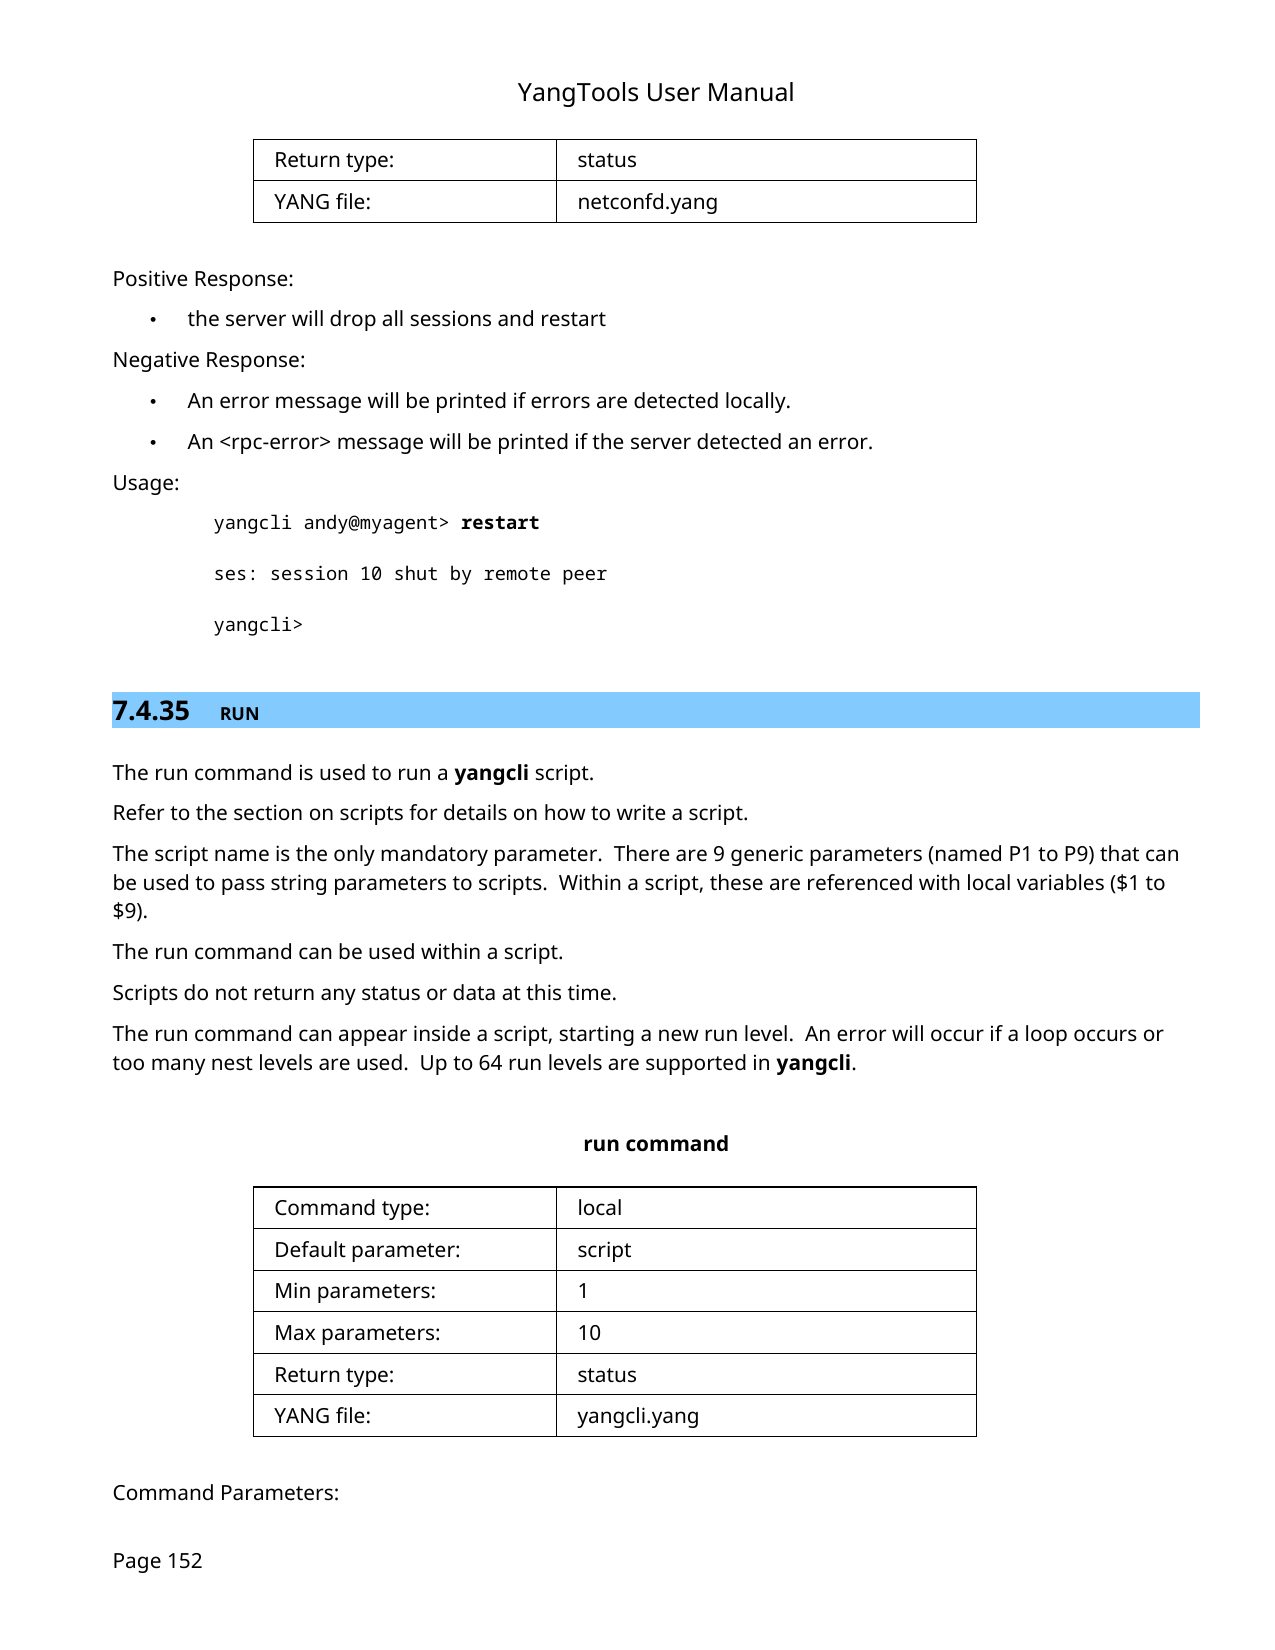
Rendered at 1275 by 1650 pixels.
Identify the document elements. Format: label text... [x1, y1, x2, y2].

table_header local [557, 1188, 976, 1228]
text The run command can be used within a script. [112, 937, 1200, 966]
table_cell YANG file: [254, 1395, 556, 1436]
text Positive Response: [112, 264, 1200, 292]
text The run command can appear inside a script, starting a new run level. An error will occur if a loop occurs or too many nest levels are used. Up to 64 run levels are supported in yangcli. [112, 1019, 1200, 1076]
table_cell 10 [557, 1312, 976, 1353]
table_cell Max parameters: [254, 1312, 556, 1353]
table_cell yangcli.yang [557, 1395, 976, 1436]
table_cell Min parameters: [254, 1271, 556, 1311]
list An error message will be printed if errors are detected locally. [150, 386, 1200, 415]
list An <rpc-error> message will be printed if the server detected an error. [150, 427, 1200, 456]
text Scripts do not return any status or data at this time. [112, 978, 1200, 1007]
text Negative Response: [112, 346, 1200, 374]
table_header Command type: [254, 1188, 556, 1228]
table_cell script [557, 1229, 976, 1269]
text Usage: [112, 468, 1200, 497]
text yangcli andy@myagent> restart ses: session 10 shut by remote peer yangcli> [139, 509, 1200, 662]
table_cell Return type: [254, 140, 556, 180]
table_cell YANG file: [254, 181, 556, 222]
table_cell 1 [557, 1271, 976, 1311]
text Command Parameters: [112, 1478, 1200, 1506]
table_cell Default parameter: [254, 1229, 556, 1269]
subtitle run command [127, 1129, 1185, 1158]
text The run command is used to run a yangcli script. [112, 758, 1200, 786]
table_cell status [557, 140, 976, 180]
text Refer to the section on scripts for details on how to write a script. [112, 798, 1200, 827]
subtitle run [112, 692, 1200, 728]
table_cell Return type: [254, 1354, 556, 1394]
table_cell status [557, 1354, 976, 1394]
text The script name is the only mandatory parameter. There are 9 generic parameters (named P1 to P9) that can be used to pass string parameters to scripts. Within a script, these are referenced with local variables ($1 to $9). [112, 839, 1200, 925]
table_cell netconfd.yang [557, 181, 976, 222]
list the server will drop all sessions and restart [150, 304, 1200, 333]
